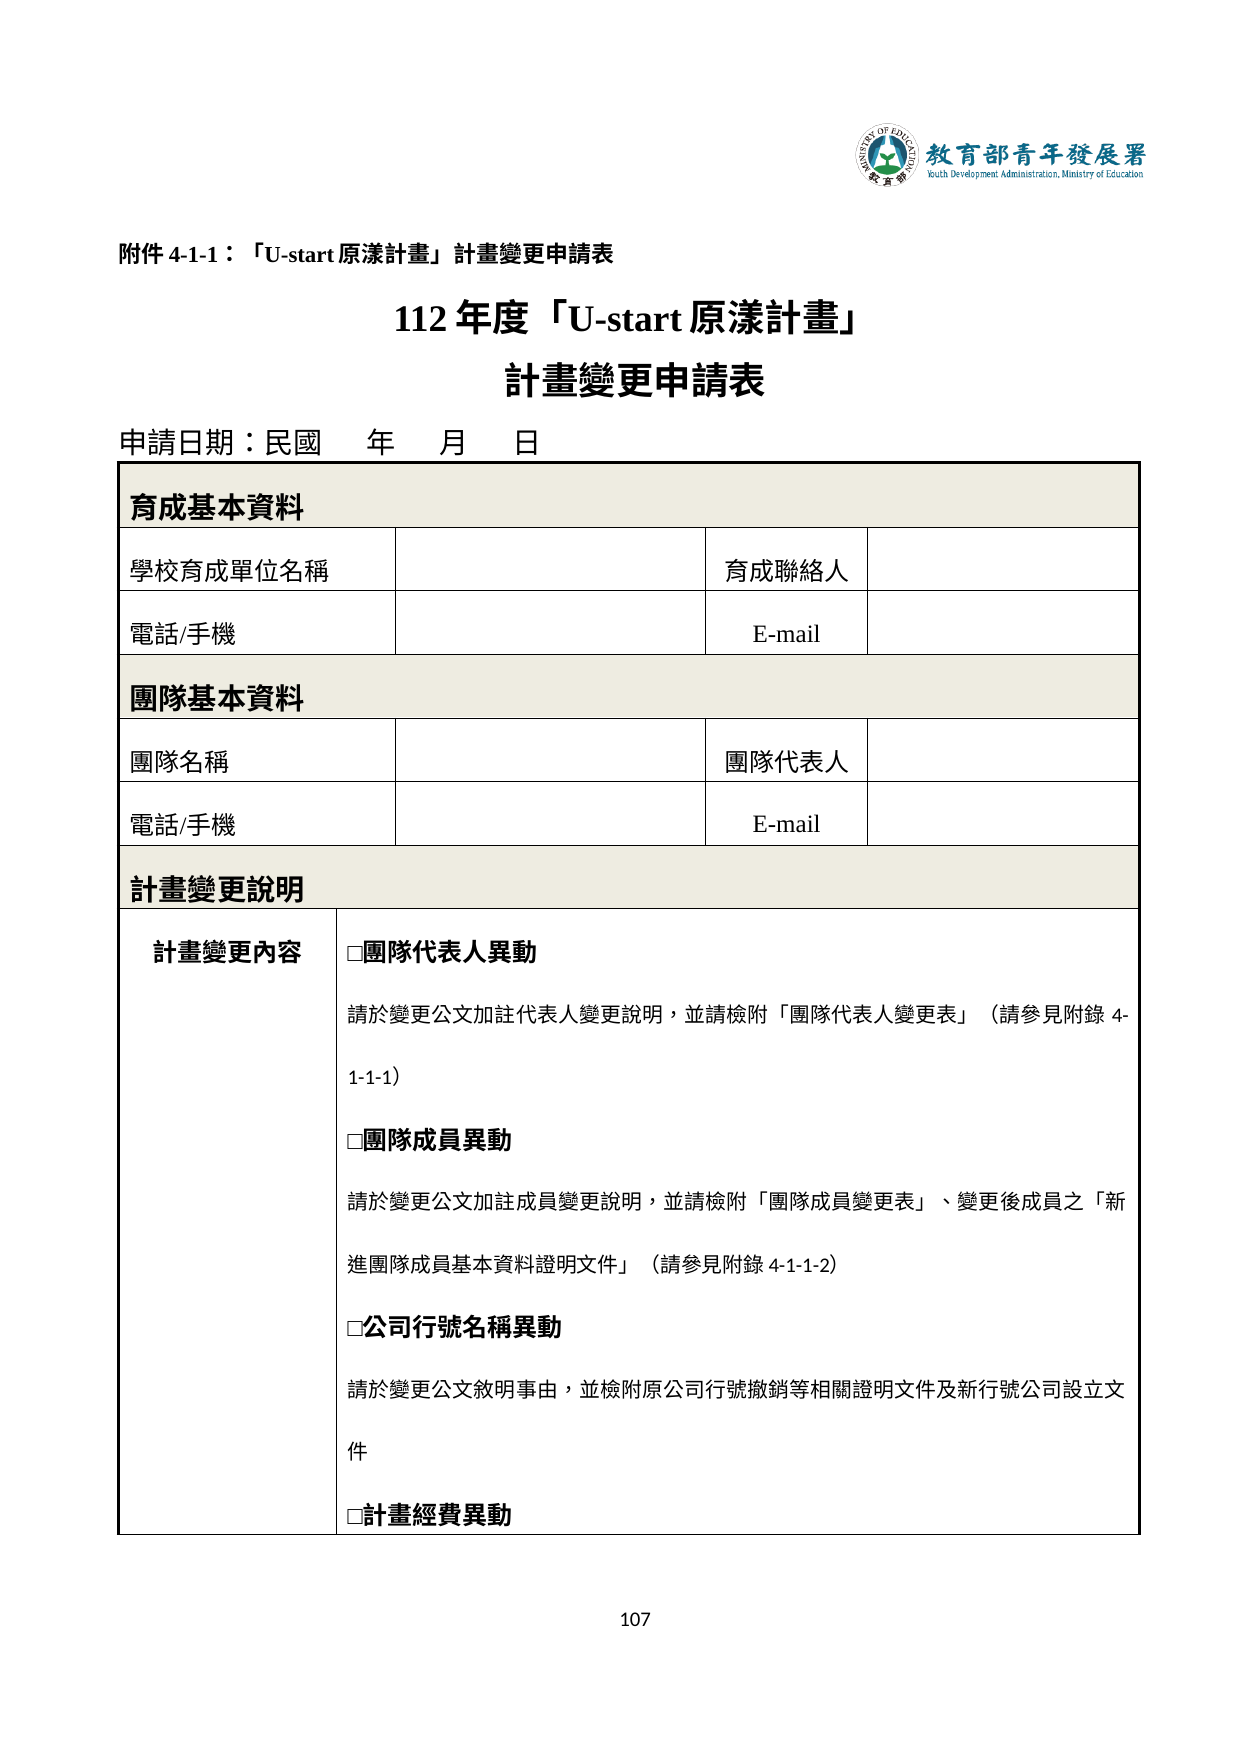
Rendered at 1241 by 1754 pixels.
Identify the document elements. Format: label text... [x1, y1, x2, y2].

table_cell [396, 719, 705, 781]
table_cell 團隊基本資料 [120, 655, 1138, 717]
table_cell □團隊代表人異動 請於變更公文加註代表人變更說明，並請檢附「團隊代表人變更表」（請參見附錄4-1-1-1） □團隊成員異動 請於變更公文加註成員變更說明，並請檢附「團隊成員變更表」、變更後成員之「新進團隊成員基本資料證明文件」（請參見附錄4-1-1-2） □公司行號名稱異動 請於變更公文敘明事由，並檢附原公司行號撤銷等相關證明文件及新行號公司設立文件 □計畫經費異動 [337, 909, 1138, 1534]
table_cell 團隊代表人 [706, 719, 867, 781]
table_cell [396, 782, 705, 844]
table_cell E-mail [706, 782, 867, 844]
table_cell [868, 591, 1138, 654]
table_cell [868, 782, 1138, 844]
text 計畫變更申請表 [118, 336, 1152, 399]
table_cell 計畫變更說明 [120, 846, 1138, 908]
table_cell E-mail [706, 591, 867, 654]
text 附件4-1-1：「U-start原漾計畫」計畫變更申請表 [118, 211, 1152, 274]
table_cell [396, 591, 705, 654]
table_cell [396, 528, 705, 590]
table_cell [868, 528, 1138, 590]
table_cell 電話/手機 [120, 591, 395, 654]
table_header 育成基本資料 [120, 464, 1138, 527]
table_cell 學校育成單位名稱 [120, 528, 395, 590]
table_cell 電話/手機 [120, 782, 395, 844]
text 112年度「U-start原漾計畫」 [118, 274, 1152, 336]
table_cell [868, 719, 1138, 781]
table_cell 計畫變更內容 [120, 909, 336, 1534]
text 申請日期：民國 年 月 日 [118, 399, 1152, 461]
table_cell 育成聯絡人 [706, 528, 867, 590]
table_cell 團隊名稱 [120, 719, 395, 781]
